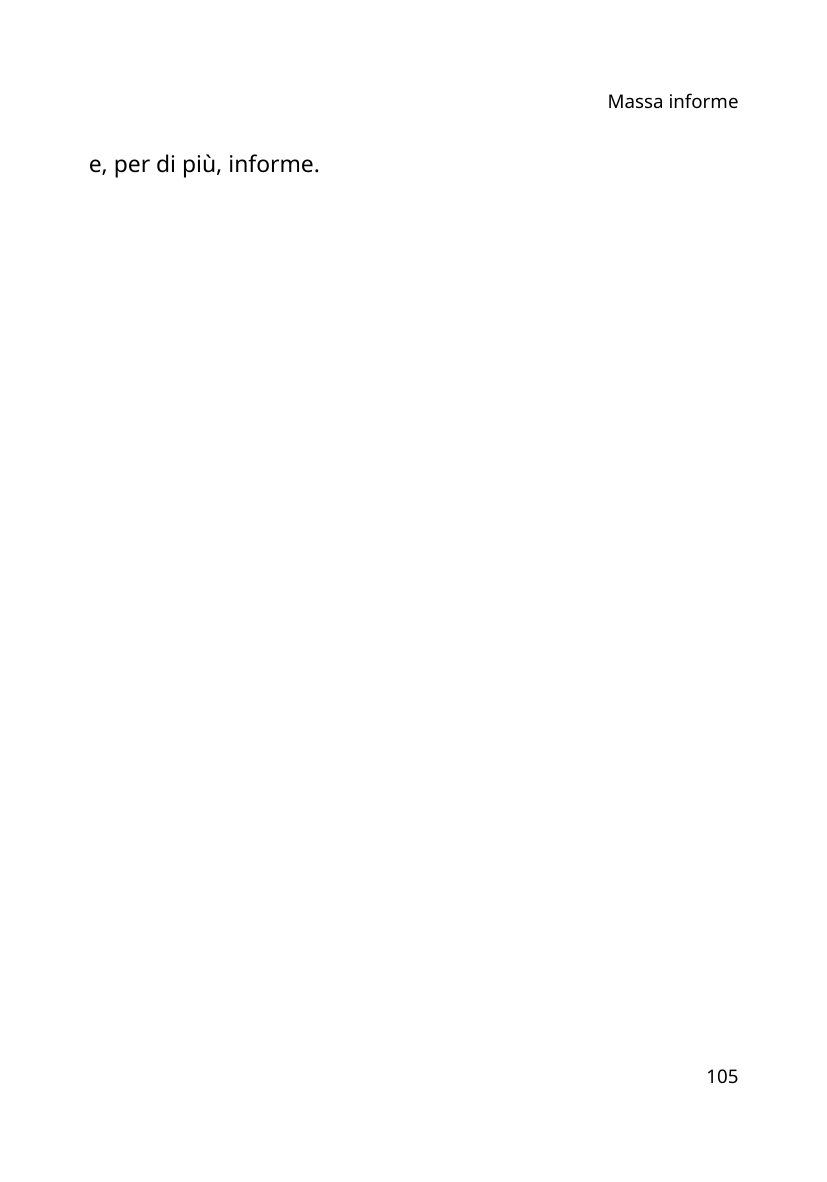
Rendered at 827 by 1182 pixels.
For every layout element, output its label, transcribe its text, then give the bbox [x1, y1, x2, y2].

text e, per di più, informe. [88, 147, 738, 179]
